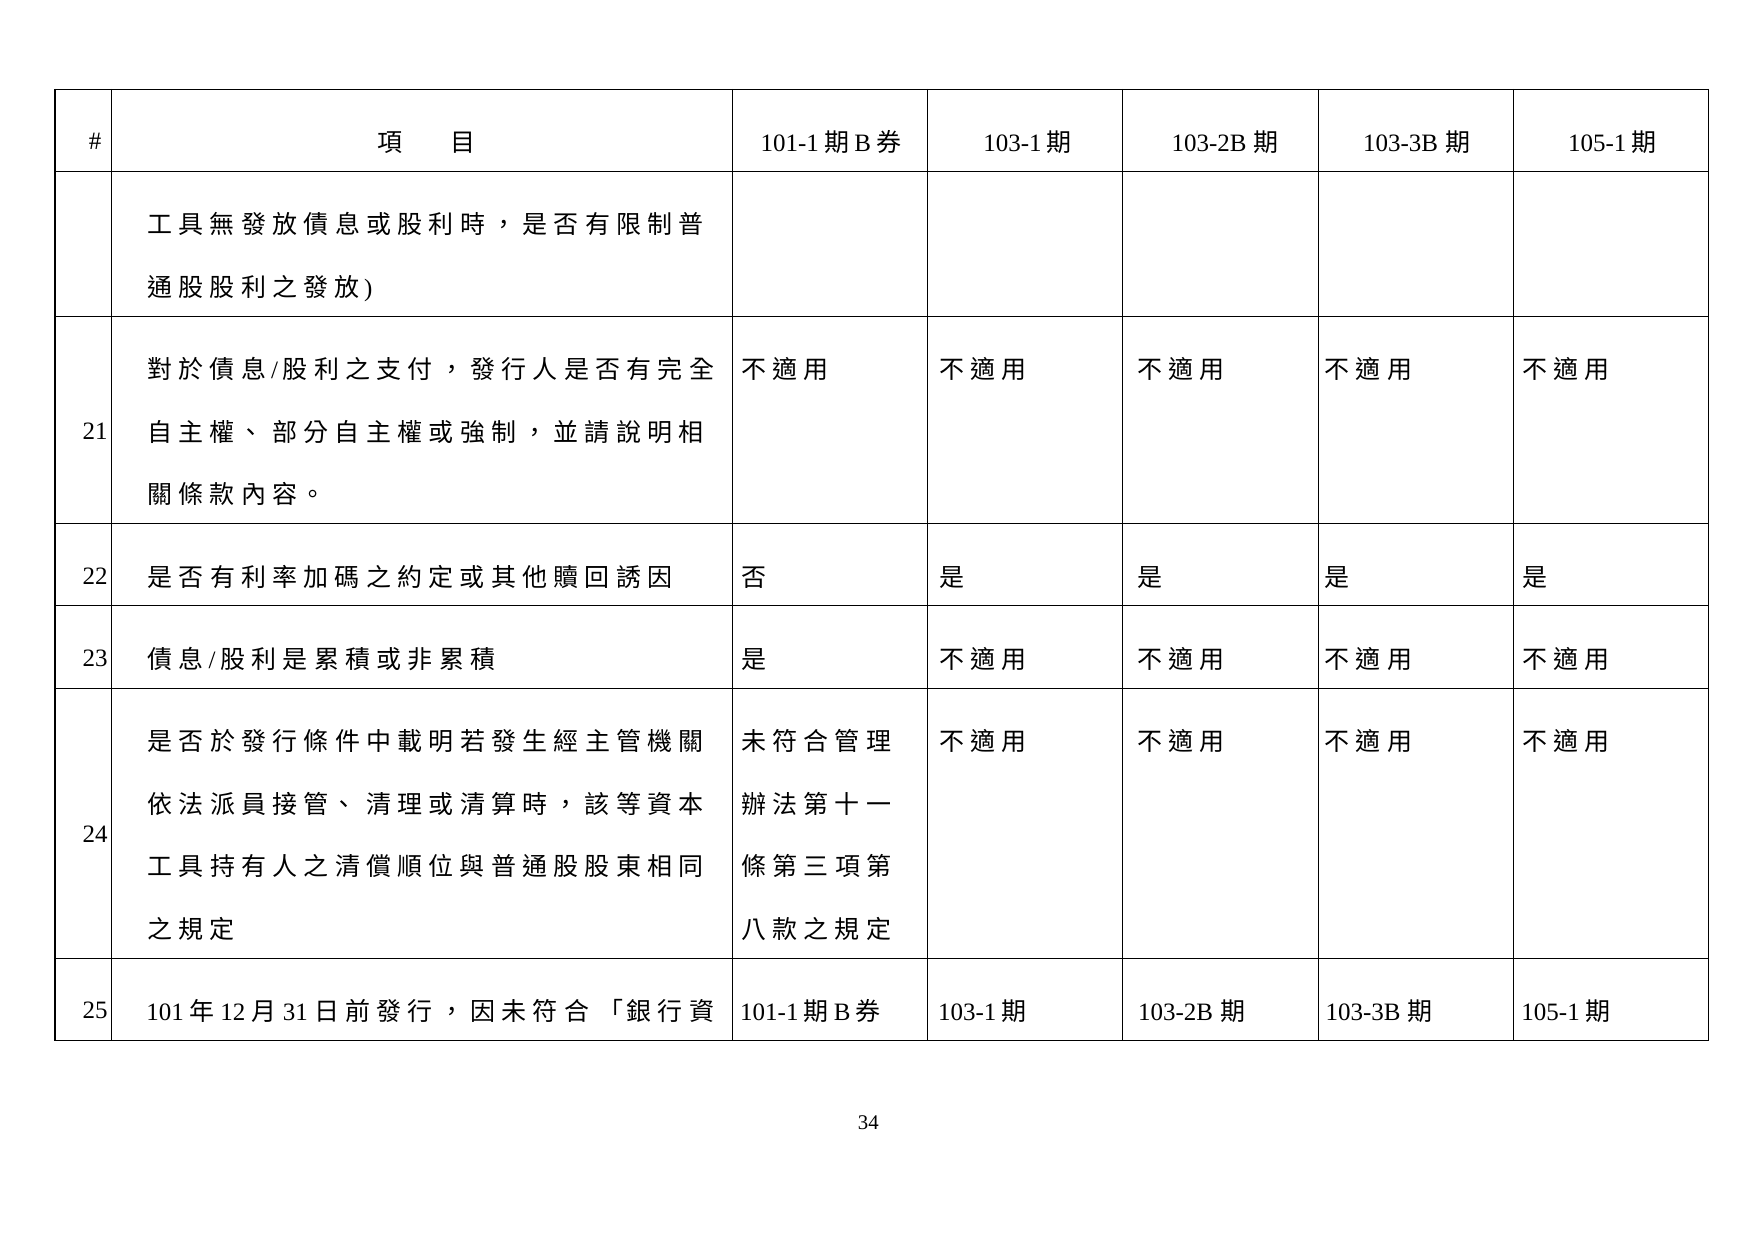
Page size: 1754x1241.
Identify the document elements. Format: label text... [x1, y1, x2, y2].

table_cell 是否有利率加碼之約定或其他贖回誘因 [112, 524, 732, 605]
table_cell 105-1期 [1514, 959, 1708, 1040]
table_cell 是 [928, 524, 1122, 605]
table_cell 不適用 [733, 317, 927, 523]
table_cell 22 [56, 524, 111, 605]
table_cell 不適用 [1319, 606, 1513, 688]
table_header 項 目 [112, 90, 732, 171]
table_header 105-1期 [1514, 90, 1708, 171]
table_cell 不適用 [928, 689, 1122, 957]
table_header 101-1期B券 [733, 90, 927, 171]
table_cell [56, 172, 111, 316]
table_cell 25 [56, 959, 111, 1040]
table_cell [1319, 172, 1513, 316]
table_cell 不適用 [1123, 606, 1318, 688]
table_cell 24 [56, 689, 111, 957]
table_cell 不適用 [928, 606, 1122, 688]
table_cell 不適用 [1514, 317, 1708, 523]
table_cell 不適用 [1514, 689, 1708, 957]
table_cell 是 [1319, 524, 1513, 605]
table_cell 103-3B期 [1319, 959, 1513, 1040]
table_cell 不適用 [1514, 606, 1708, 688]
table_cell 103-1期 [928, 959, 1122, 1040]
table_cell 是否於發行條件中載明若發生經主管機關依法派員接管、清理或清算時，該等資本工具持有人之清償順位與普通股股東相同之規定 [112, 689, 732, 957]
table_cell [1123, 172, 1318, 316]
table_cell 是 [1514, 524, 1708, 605]
table_header # [56, 90, 111, 171]
table_header 103-3B期 [1319, 90, 1513, 171]
table_cell 否 [733, 524, 927, 605]
table_cell 101-1期B券 [733, 959, 927, 1040]
table_cell 是 [733, 606, 927, 688]
table_cell [928, 172, 1122, 316]
table_cell 不適用 [1123, 317, 1318, 523]
table_cell [733, 172, 927, 316]
table_header 103-2B期 [1123, 90, 1318, 171]
table_cell 對於債息/股利之支付，發行人是否有完全自主權、部分自主權或強制，並請說明相關條款內容。 [112, 317, 732, 523]
table_cell 不適用 [1319, 317, 1513, 523]
table_cell 101年12月31日前發行，因未符合「銀行資 [112, 959, 732, 1040]
table_cell [1514, 172, 1708, 316]
table_cell 未符合管理辦法第十一條第三項第八款之規定 [733, 689, 927, 957]
table_cell 103-2B期 [1123, 959, 1318, 1040]
table_cell 債息/股利是累積或非累積 [112, 606, 732, 688]
table_cell 不適用 [928, 317, 1122, 523]
table_cell 是 [1123, 524, 1318, 605]
table_cell 工具無發放債息或股利時，是否有限制普通股股利之發放) [112, 172, 732, 316]
table_cell 23 [56, 606, 111, 688]
table_header 103-1期 [928, 90, 1122, 171]
table_cell 不適用 [1123, 689, 1318, 957]
table_cell 不適用 [1319, 689, 1513, 957]
table_cell 21 [56, 317, 111, 523]
